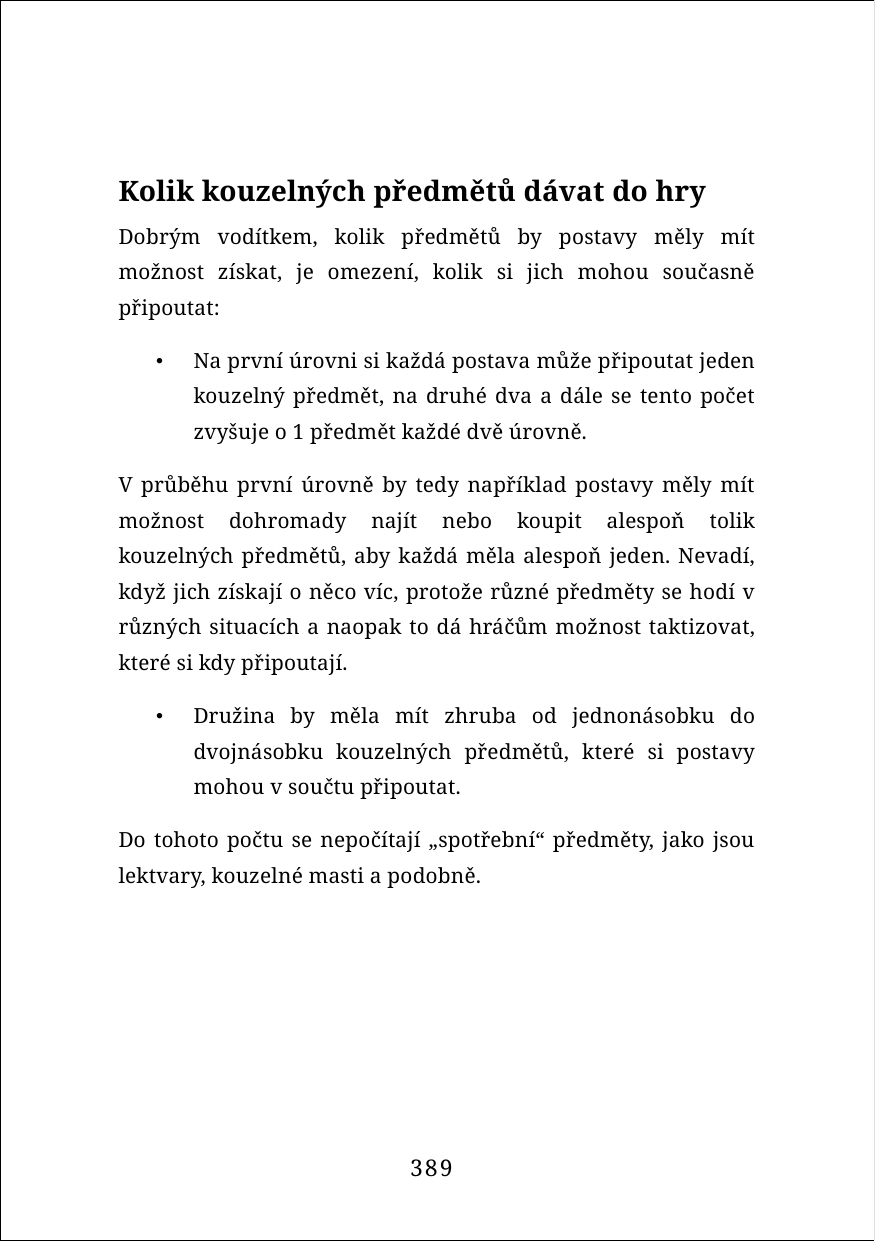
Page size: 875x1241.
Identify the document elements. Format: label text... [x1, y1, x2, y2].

text Do tohoto počtu se nepočítají „spotřební“ předměty, jako jsou lektvary, kouzelné masti a podobně. [118, 826, 756, 889]
text V průběhu první úrovně by tedy například postavy měly mít možnost dohromady najít nebo koupit alespoň tolik kouzelných předmětů, aby každá měla alespoň jeden. Nevadí, když jich získají o něco víc, protože různé předměty se hodí v různých situacích a naopak to dá hráčům možnost taktizovat, které si kdy připoutají. [118, 470, 756, 676]
list Družina by měla mít zhruba od jednonásobku do dvojnásobku kouzelných předmětů, které si postavy mohou v součtu připoutat. [156, 701, 756, 801]
list Na první úrovni si každá postava může připoutat jeden kouzelný předmět, na druhé dva a dále se tento počet zvyšuje o 1 předmět každé dvě úrovně. [156, 346, 756, 446]
text Dobrým vodítkem, kolik předmětů by postavy měly mít možnost získat, je omezení, kolik si jich mohou současně připoutat: [118, 222, 756, 321]
subtitle Kolik kouzelných předmětů dávat do hry [118, 172, 756, 210]
